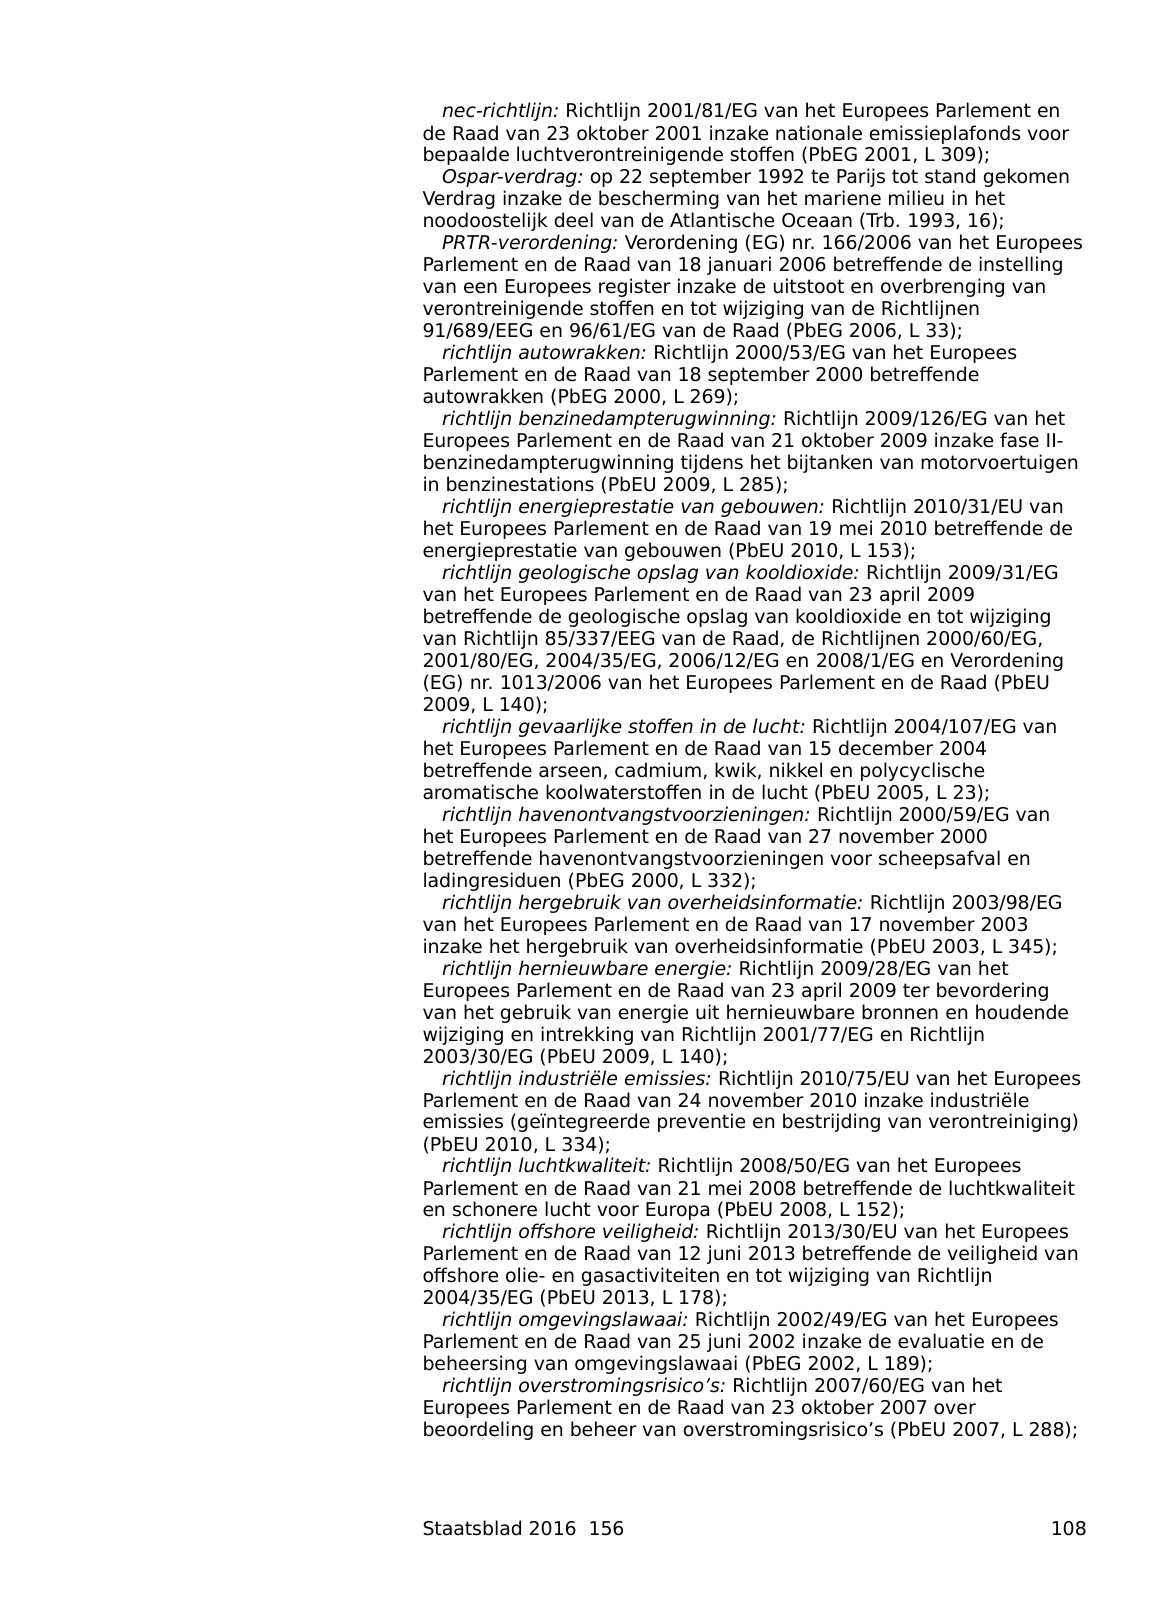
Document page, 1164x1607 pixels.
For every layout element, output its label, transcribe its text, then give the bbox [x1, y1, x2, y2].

text richtlijn industriële emissies: Richtlijn 2010/75/EU van het Europees Parlement en de Raad van 24 november 2010 inzake industriële emissies (geïntegreerde preventie en bestrijding van verontreiniging) (PbEU 2010, L 334); [422, 1067, 1087, 1155]
text richtlijn benzinedampterugwinning: Richtlijn 2009/126/EG van het Europees Parlement en de Raad van 21 oktober 2009 inzake fase II-benzinedampterugwinning tijdens het bijtanken van motorvoertuigen in benzinestations (PbEU 2009, L 285); [422, 408, 1087, 496]
text richtlijn offshore veiligheid: Richtlijn 2013/30/EU van het Europees Parlement en de Raad van 12 juni 2013 betreffende de veiligheid van offshore olie- en gasactiviteiten en tot wijziging van Richtlijn 2004/35/EG (PbEU 2013, L 178); [422, 1221, 1087, 1309]
text richtlijn omgevingslawaai: Richtlijn 2002/49/EG van het Europees Parlement en de Raad van 25 juni 2002 inzake de evaluatie en de beheersing van omgevingslawaai (PbEG 2002, L 189); [422, 1309, 1087, 1375]
text richtlijn luchtkwaliteit: Richtlijn 2008/50/EG van het Europees Parlement en de Raad van 21 mei 2008 betreffende de luchtkwaliteit en schonere lucht voor Europa (PbEU 2008, L 152); [422, 1155, 1087, 1221]
text richtlijn geologische opslag van kooldioxide: Richtlijn 2009/31/EG van het Europees Parlement en de Raad van 23 april 2009 betreffende de geologische opslag van kooldioxide en tot wijziging van Richtlijn 85/337/EEG van de Raad, de Richtlijnen 2000/60/EG, 2001/80/EG, 2004/35/EG, 2006/12/EG en 2008/1/EG en Verordening (EG) nr. 1013/2006 van het Europees Parlement en de Raad (PbEU 2009, L 140); [422, 562, 1087, 716]
text richtlijn autowrakken: Richtlijn 2000/53/EG van het Europees Parlement en de Raad van 18 september 2000 betreffende autowrakken (PbEG 2000, L 269); [422, 342, 1087, 408]
text richtlijn hernieuwbare energie: Richtlijn 2009/28/EG van het Europees Parlement en de Raad van 23 april 2009 ter bevordering van het gebruik van energie uit hernieuwbare bronnen en houdende wijziging en intrekking van Richtlijn 2001/77/EG en Richtlijn 2003/30/EG (PbEU 2009, L 140); [422, 958, 1087, 1067]
text richtlijn energieprestatie van gebouwen: Richtlijn 2010/31/EU van het Europees Parlement en de Raad van 19 mei 2010 betreffende de energieprestatie van gebouwen (PbEU 2010, L 153); [422, 496, 1087, 562]
text richtlijn gevaarlijke stoffen in de lucht: Richtlijn 2004/107/EG van het Europees Parlement en de Raad van 15 december 2004 betreffende arseen, cadmium, kwik, nikkel en polycyclische aromatische koolwaterstoffen in de lucht (PbEU 2005, L 23); [422, 716, 1087, 804]
text richtlijn havenontvangstvoorzieningen: Richtlijn 2000/59/EG van het Europees Parlement en de Raad van 27 november 2000 betreffende havenontvangstvoorzieningen voor scheepsafval en ladingresiduen (PbEG 2000, L 332); [422, 804, 1087, 892]
text richtlijn overstromingsrisico’s: Richtlijn 2007/60/EG van het Europees Parlement en de Raad van 23 oktober 2007 over beoordeling en beheer van overstromingsrisico’s (PbEU 2007, L 288); [422, 1375, 1087, 1441]
text richtlijn hergebruik van overheidsinformatie: Richtlijn 2003/98/EG van het Europees Parlement en de Raad van 17 november 2003 inzake het hergebruik van overheidsinformatie (PbEU 2003, L 345); [422, 892, 1087, 958]
text Ospar-verdrag: op 22 september 1992 te Parijs tot stand gekomen Verdrag inzake de bescherming van het mariene milieu in het noodoostelijk deel van de Atlantische Oceaan (Trb. 1993, 16); [422, 166, 1087, 232]
text nec-richtlijn: Richtlijn 2001/81/EG van het Europees Parlement en de Raad van 23 oktober 2001 inzake nationale emissieplafonds voor bepaalde luchtverontreinigende stoffen (PbEG 2001, L 309); [422, 100, 1087, 166]
text PRTR-verordening: Verordening (EG) nr. 166/2006 van het Europees Parlement en de Raad van 18 januari 2006 betreffende de instelling van een Europees register inzake de uitstoot en overbrenging van verontreinigende stoffen en tot wijziging van de Richtlijnen 91/689/EEG en 96/61/EG van de Raad (PbEG 2006, L 33); [422, 232, 1087, 342]
